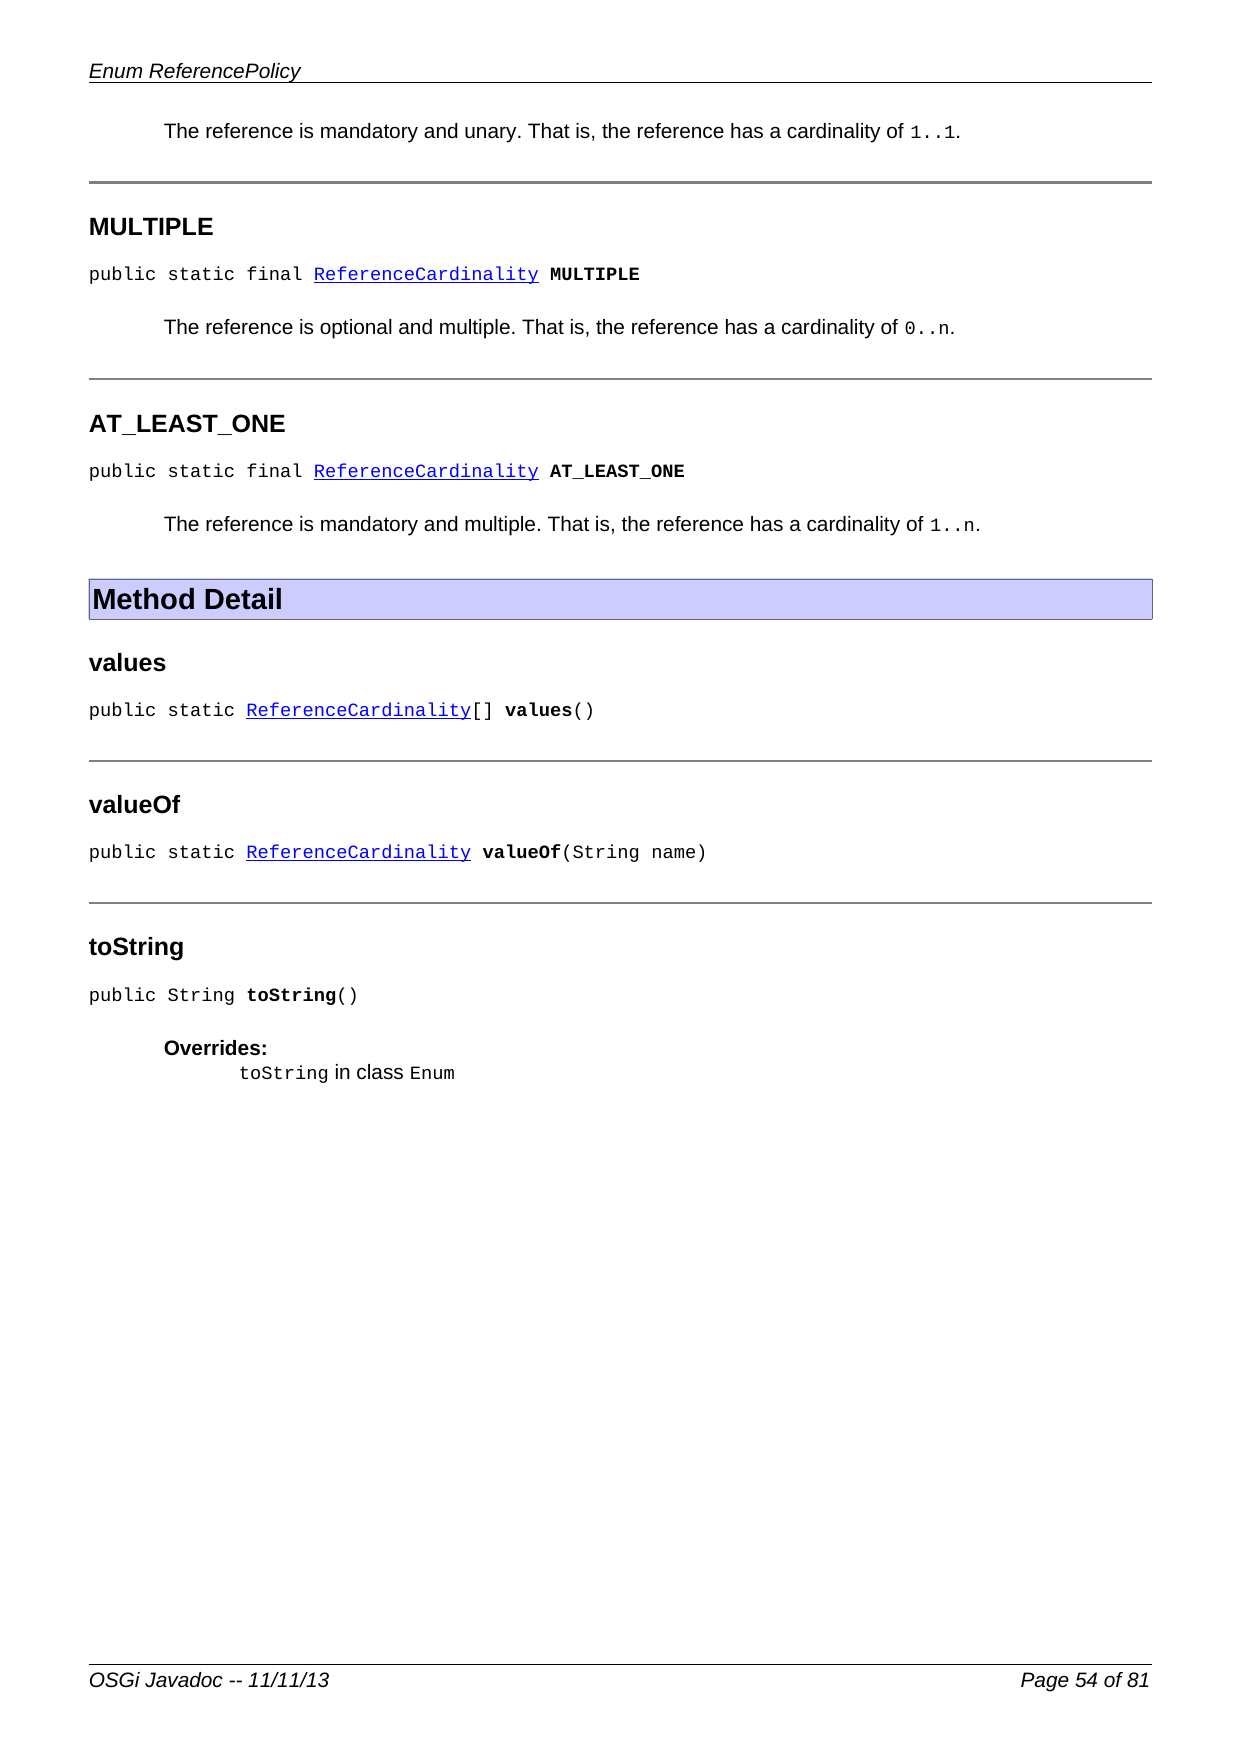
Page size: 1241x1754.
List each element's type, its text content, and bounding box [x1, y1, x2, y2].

subtitle values [88, 648, 1152, 676]
text The reference is mandatory and multiple. That is, the reference has a cardinality of 1..n. [163, 512, 1152, 537]
text public String toString() [88, 985, 1152, 1007]
subtitle toString [88, 932, 1152, 961]
text The reference is optional and multiple. That is, the reference has a cardinality of 0..n. [163, 315, 1152, 340]
text Overrides: [163, 1036, 1152, 1060]
subtitle valueOf [88, 790, 1152, 819]
subtitle Method Detail [90, 580, 1152, 619]
text public static final ReferenceCardinality MULTIPLE [88, 265, 1152, 286]
text public static final ReferenceCardinality AT_LEAST_ONE [88, 462, 1152, 483]
subtitle AT_LEAST_ONE [88, 409, 1152, 437]
subtitle MULTIPLE [88, 212, 1152, 241]
text toString in class Enum [238, 1060, 1152, 1085]
text public static ReferenceCardinality[] values() [88, 701, 1152, 722]
text The reference is mandatory and unary. That is, the reference has a cardinality of 1..1. [163, 118, 1152, 144]
text public static ReferenceCardinality valueOf(String name) [88, 843, 1152, 864]
